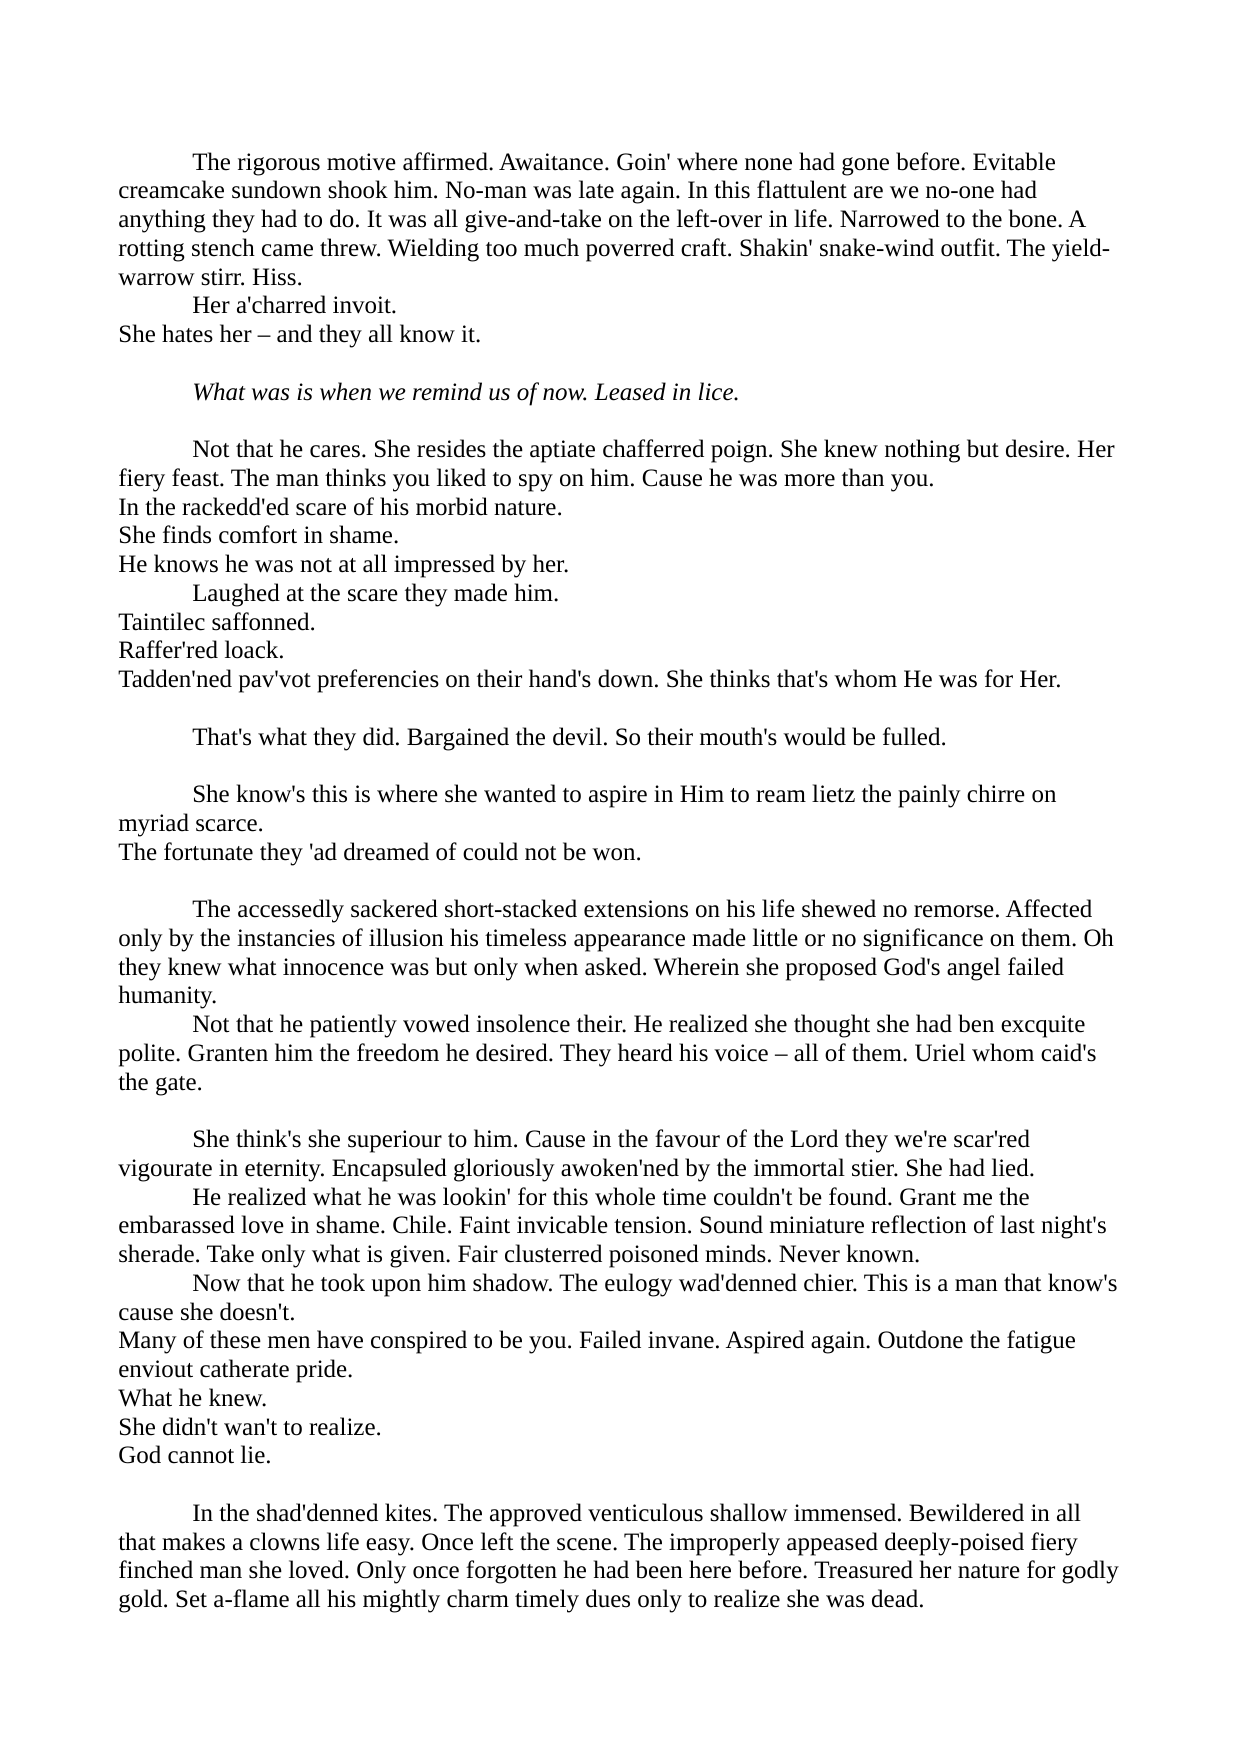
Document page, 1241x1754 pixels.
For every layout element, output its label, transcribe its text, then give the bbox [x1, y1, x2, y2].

text In the shad'denned kites. The approved venticulous shallow immensed. Bewildered in all that makes a clowns life easy. Once left the scene. The improperly appeased deeply-poised fiery finched man she loved. Only once forgotten he had been here before. Treasured her nature for godly gold. Set a-flame all his mightly charm timely dues only to realize she was dead. [118, 1498, 1122, 1613]
text She didn't wan't to realize. [118, 1412, 1122, 1441]
text God cannot lie. [118, 1441, 1122, 1469]
text The accessedly sackered short-stacked extensions on his life shewed no remorse. Affected only by the instancies of illusion his timeless appearance made little or no significance on them. Oh they knew what innocence was but only when asked. Wherein she proposed God's angel failed humanity. [118, 894, 1122, 1009]
text Not that he cares. She resides the aptiate chafferred poign. She knew nothing but desire. Her fiery feast. The man thinks you liked to spy on him. Cause he was more than you. [118, 434, 1122, 492]
text What was is when we remind us of now. Leased in lice. [118, 377, 1122, 406]
text The fortunate they 'ad dreamed of could not be won. [118, 837, 1122, 866]
text Many of these men have conspired to be you. Failed invane. Aspired again. Outdone the fatigue enviout catherate pride. [118, 1326, 1122, 1383]
text Tadden'ned pav'vot preferencies on their hand's down. She thinks that's whom He was for Her. [118, 664, 1122, 693]
text Laughed at the scare they made him. [118, 578, 1122, 607]
text Not that he patiently vowed insolence their. He realized she thought she had ben excquite polite. Granten him the freedom he desired. They heard his voice – all of them. Uriel whom caid's the gate. [118, 1009, 1122, 1096]
text What he knew. [118, 1383, 1122, 1412]
text Taintilec saffonned. [118, 607, 1122, 636]
text Now that he took upon him shadow. The eulogy wad'denned chier. This is a man that know's cause she doesn't. [118, 1268, 1122, 1326]
text He realized what he was lookin' for this whole time couldn't be found. Grant me the embarassed love in shame. Chile. Faint invicable tension. Sound miniature reflection of last night's sherade. Take only what is given. Fair clusterred poisoned minds. Never known. [118, 1182, 1122, 1268]
text The rigorous motive affirmed. Awaitance. Goin' where none had gone before. Evitable creamcake sundown shook him. No-man was late again. In this flattulent are we no-one had anything they had to do. It was all give-and-take on the left-over in life. Narrowed to the bone. A rotting stench came threw. Wielding too much poverred craft. Shakin' snake-wind outfit. The yield-warrow stirr. Hiss. [118, 147, 1122, 291]
text In the rackedd'ed scare of his morbid nature. [118, 492, 1122, 521]
text She know's this is where she wanted to aspire in Him to ream lietz the painly chirre on myriad scarce. [118, 779, 1122, 837]
text Raffer'red loack. [118, 636, 1122, 664]
text Her a'charred invoit. [118, 291, 1122, 319]
text He knows he was not at all impressed by her. [118, 549, 1122, 578]
text She hates her – and they all know it. [118, 319, 1122, 348]
text She finds comfort in shame. [118, 521, 1122, 549]
text She think's she superiour to him. Cause in the favour of the Lord they we're scar'red vigourate in eternity. Encapsuled gloriously awoken'ned by the immortal stier. She had lied. [118, 1124, 1122, 1182]
text That's what they did. Bargained the devil. So their mouth's would be fulled. [118, 722, 1122, 751]
